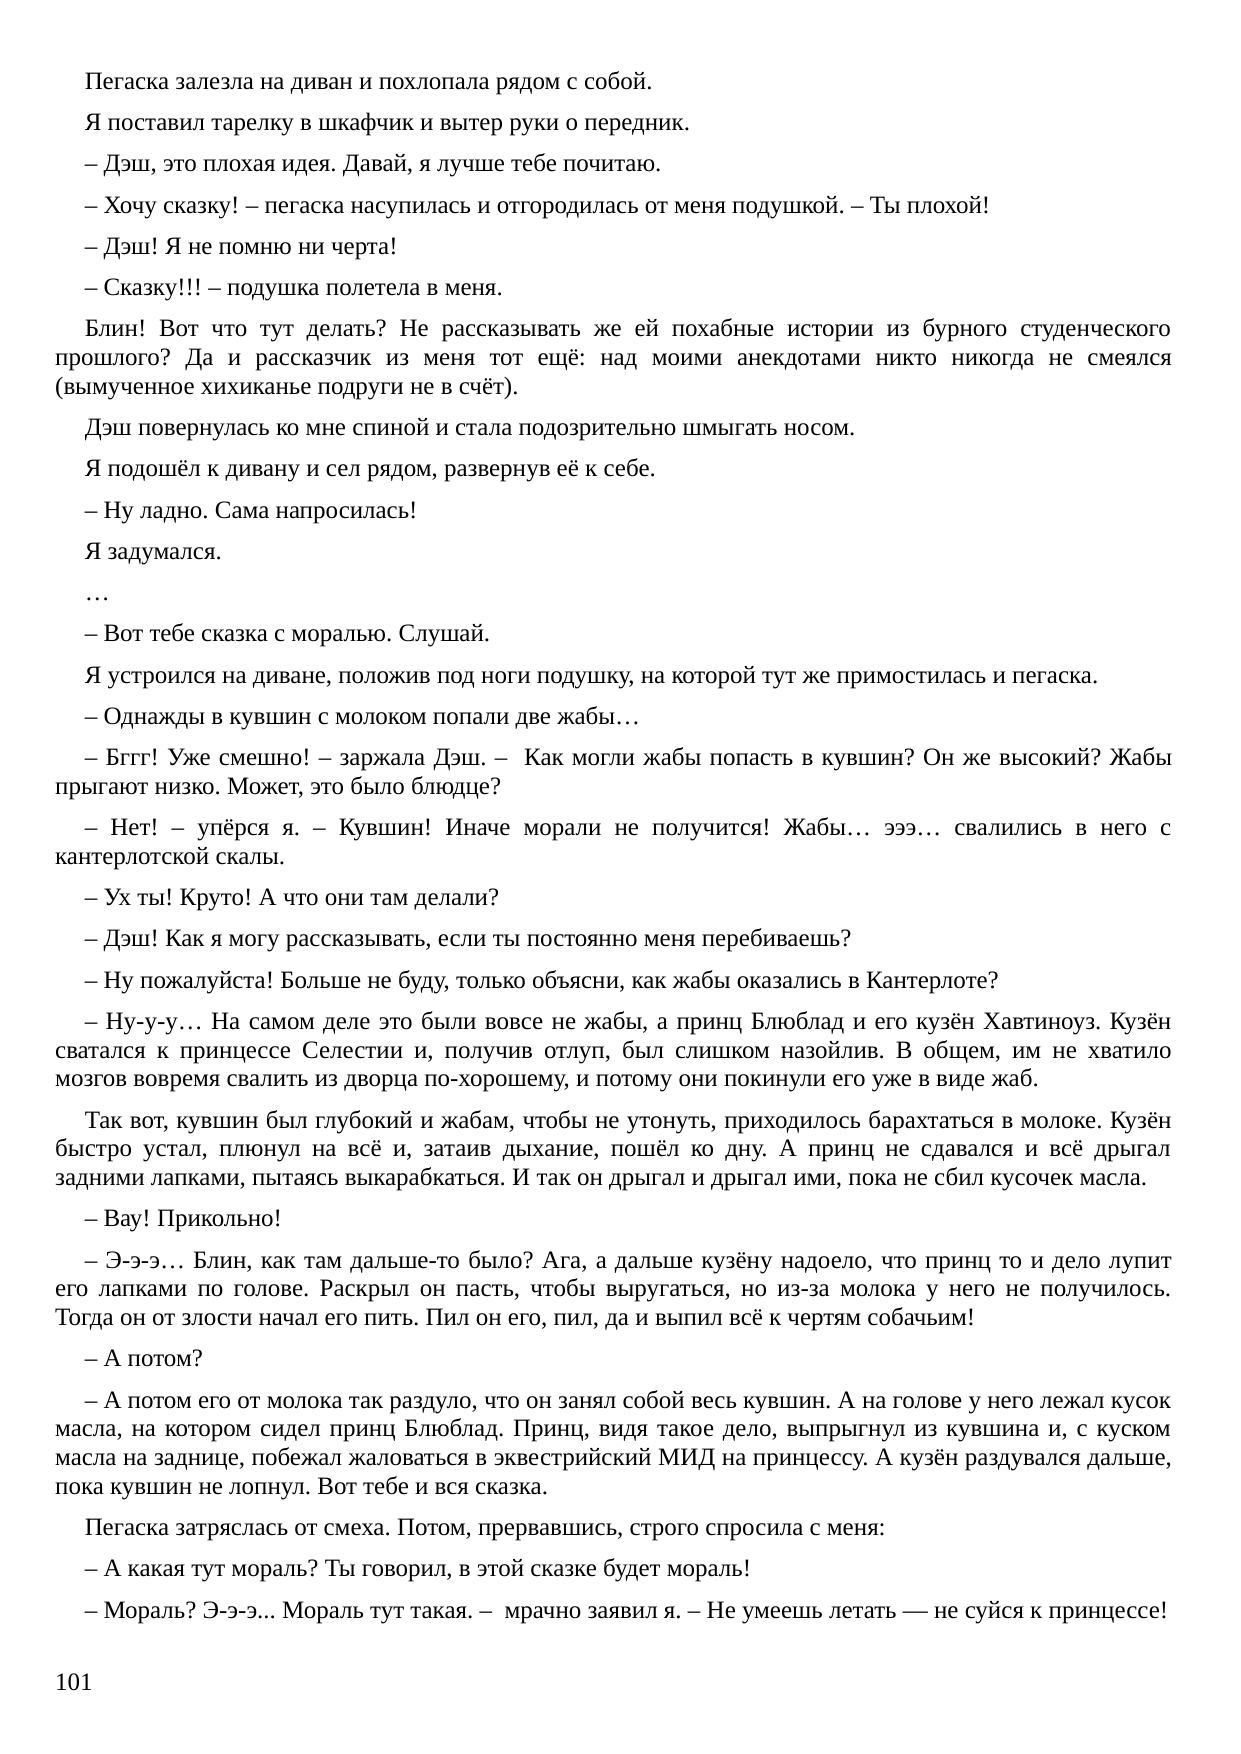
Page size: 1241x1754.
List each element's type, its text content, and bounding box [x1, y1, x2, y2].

text – Дэш! Я не помню ни черта! [55, 231, 1173, 260]
text – А какая тут мораль? Ты говорил, в этой сказке будет мораль! [55, 1553, 1173, 1582]
text – Вот тебе сказка с моралью. Слушай. [55, 618, 1173, 647]
text Я подошёл к дивану и сел рядом, развернув её к себе. [55, 453, 1173, 482]
text – А потом его от молока так раздуло, что он занял собой весь кувшин. А на голове у него лежал кусок масла, на котором сидел принц Блюблад. Принц, видя такое дело, выпрыгнул из кувшина и, с куском масла на заднице, побежал жаловаться в эквестрийский МИД на принцессу. А кузён раздувался дальше, пока кувшин не лопнул. Вот тебе и вся сказка. [55, 1385, 1173, 1500]
text Я устроился на диване, положив под ноги подушку, на которой тут же примостилась и пегаска. [55, 660, 1173, 688]
text Пегаска залезла на диван и похлопала рядом с собой. [55, 66, 1173, 95]
text – Дэш, это плохая идея. Давай, я лучше тебе почитаю. [55, 148, 1173, 177]
text Пегаска затряслась от смеха. Потом, прервавшись, строго спросила с меня: [55, 1512, 1173, 1541]
text – Хочу сказку! – пегаска насупилась и отгородилась от меня подушкой. – Ты плохой! [55, 190, 1173, 218]
text – Бггг! Уже смешно! – заржала Дэш. – Как могли жабы попасть в кувшин? Он же высокий? Жабы прыгают низко. Может, это было блюдце? [55, 742, 1173, 800]
text – Ух ты! Круто! А что они там делали? [55, 882, 1173, 911]
text Я задумался. [55, 536, 1173, 565]
text – А потом? [55, 1343, 1173, 1372]
text – Ну ладно. Сама напросилась! [55, 495, 1173, 523]
text – Ну-у-у… На самом деле это были вовсе не жабы, а принц Блюблад и его кузён Хавтиноуз. Кузён сватался к принцессе Селестии и, получив отлуп, был слишком назойлив. В общем, им не хватило мозгов вовремя свалить из дворца по-хорошему, и потому они покинули его уже в виде жаб. [55, 1006, 1173, 1092]
text – Нет! – упёрся я. – Кувшин! Иначе морали не получится! Жабы… эээ… свалились в него с кантерлотской скалы. [55, 812, 1173, 870]
text … [55, 577, 1173, 606]
text – Дэш! Как я могу рассказывать, если ты постоянно меня перебиваешь? [55, 923, 1173, 952]
text – Однажды в кувшин с молоком попали две жабы… [55, 701, 1173, 730]
text – Э-э-э… Блин, как там дальше-то было? Ага, а дальше кузёну надоело, что принц то и дело лупит его лапками по голове. Раскрыл он пасть, чтобы выругаться, но из-за молока у него не получилось. Тогда он от злости начал его пить. Пил он его, пил, да и выпил всё к чертям собачьим! [55, 1245, 1173, 1331]
text – Мораль? Э-э-э... Мораль тут такая. – мрачно заявил я. – Не умеешь летать — не суйся к принцессе! [55, 1595, 1173, 1623]
text – Сказку!!! – подушка полетела в меня. [55, 272, 1173, 301]
text – Ну пожалуйста! Больше не буду, только объясни, как жабы оказались в Кантерлоте? [55, 965, 1173, 993]
text – Вау! Прикольно! [55, 1203, 1173, 1232]
text Дэш повернулась ко мне спиной и стала подозрительно шмыгать носом. [55, 412, 1173, 441]
text Так вот, кувшин был глубокий и жабам, чтобы не утонуть, приходилось барахтаться в молоке. Кузён быстро устал, плюнул на всё и, затаив дыхание, пошёл ко дну. А принц не сдавался и всё дрыгал задними лапками, пытаясь выкарабкаться. И так он дрыгал и дрыгал ими, пока не сбил кусочек масла. [55, 1105, 1173, 1191]
text Блин! Вот что тут делать? Не рассказывать же ей похабные истории из бурного студенческого прошлого? Да и рассказчик из меня тот ещё: над моими анекдотами никто никогда не смеялся (вымученное хихиканье подруги не в счёт). [55, 313, 1173, 400]
text Я поставил тарелку в шкафчик и вытер руки о передник. [55, 107, 1173, 136]
